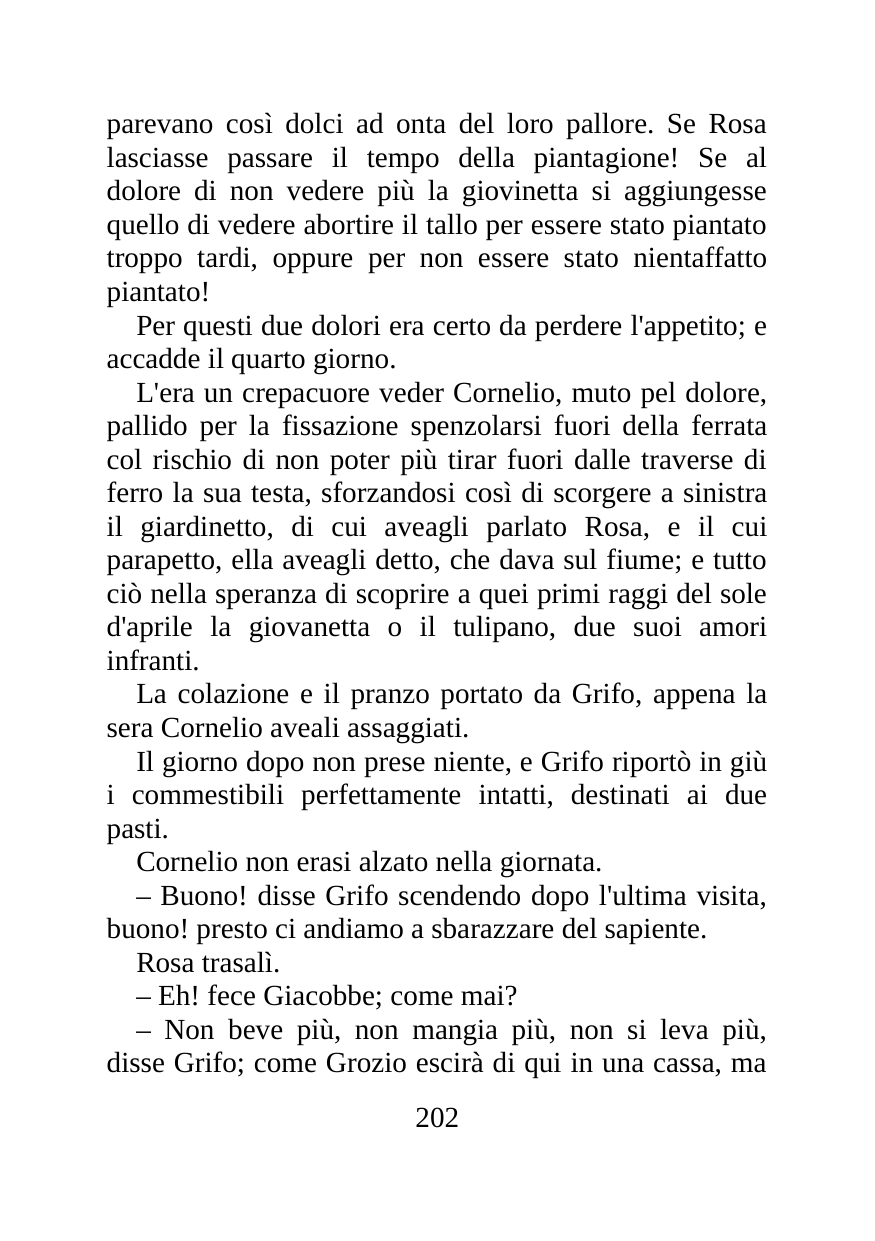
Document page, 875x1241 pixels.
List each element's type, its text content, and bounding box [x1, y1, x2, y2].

text parevano così dolci ad onta del loro pallore. Se Rosa lasciasse passare il tempo della piantagione! Se al dolore di non vedere più la giovinetta si aggiungesse quello di vedere abortire il tallo per essere stato piantato troppo tardi, oppure per non essere stato nientaffatto piantato! [106, 106, 768, 308]
text Cornelio non erasi alzato nella giornata. [106, 844, 768, 878]
text ‒ Eh! fece Giacobbe; come mai? [106, 978, 768, 1012]
text Il giorno dopo non prese niente, e Grifo riportò in giù i commestibili perfettamente intatti, destinati ai due pasti. [106, 744, 768, 844]
text Per questi due dolori era certo da perdere l'appetito; e accadde il quarto giorno. [106, 308, 768, 375]
text ‒ Non beve più, non mangia più, non si leva più, disse Grifo; come Grozio escirà di qui in una cassa, ma [106, 1012, 768, 1079]
text Rosa trasalì. [106, 945, 768, 978]
text ‒ Buono! disse Grifo scendendo dopo l'ultima visita, buono! presto ci andiamo a sbarazzare del sapiente. [106, 878, 768, 945]
text La colazione e il pranzo portato da Grifo, appena la sera Cornelio aveali assaggiati. [106, 677, 768, 744]
text L'era un crepacuore veder Cornelio, muto pel dolore, pallido per la fissazione spenzolarsi fuori della ferrata col rischio di non poter più tirar fuori dalle traverse di ferro la sua testa, sforzandosi così di scorgere a sinistra il giardinetto, di cui aveagli parlato Rosa, e il cui parapetto, ella aveagli detto, che dava sul fiume; e tutto ciò nella speranza di scoprire a quei primi raggi del sole d'aprile la giovanetta o il tulipano, due suoi amori infranti. [106, 375, 768, 677]
